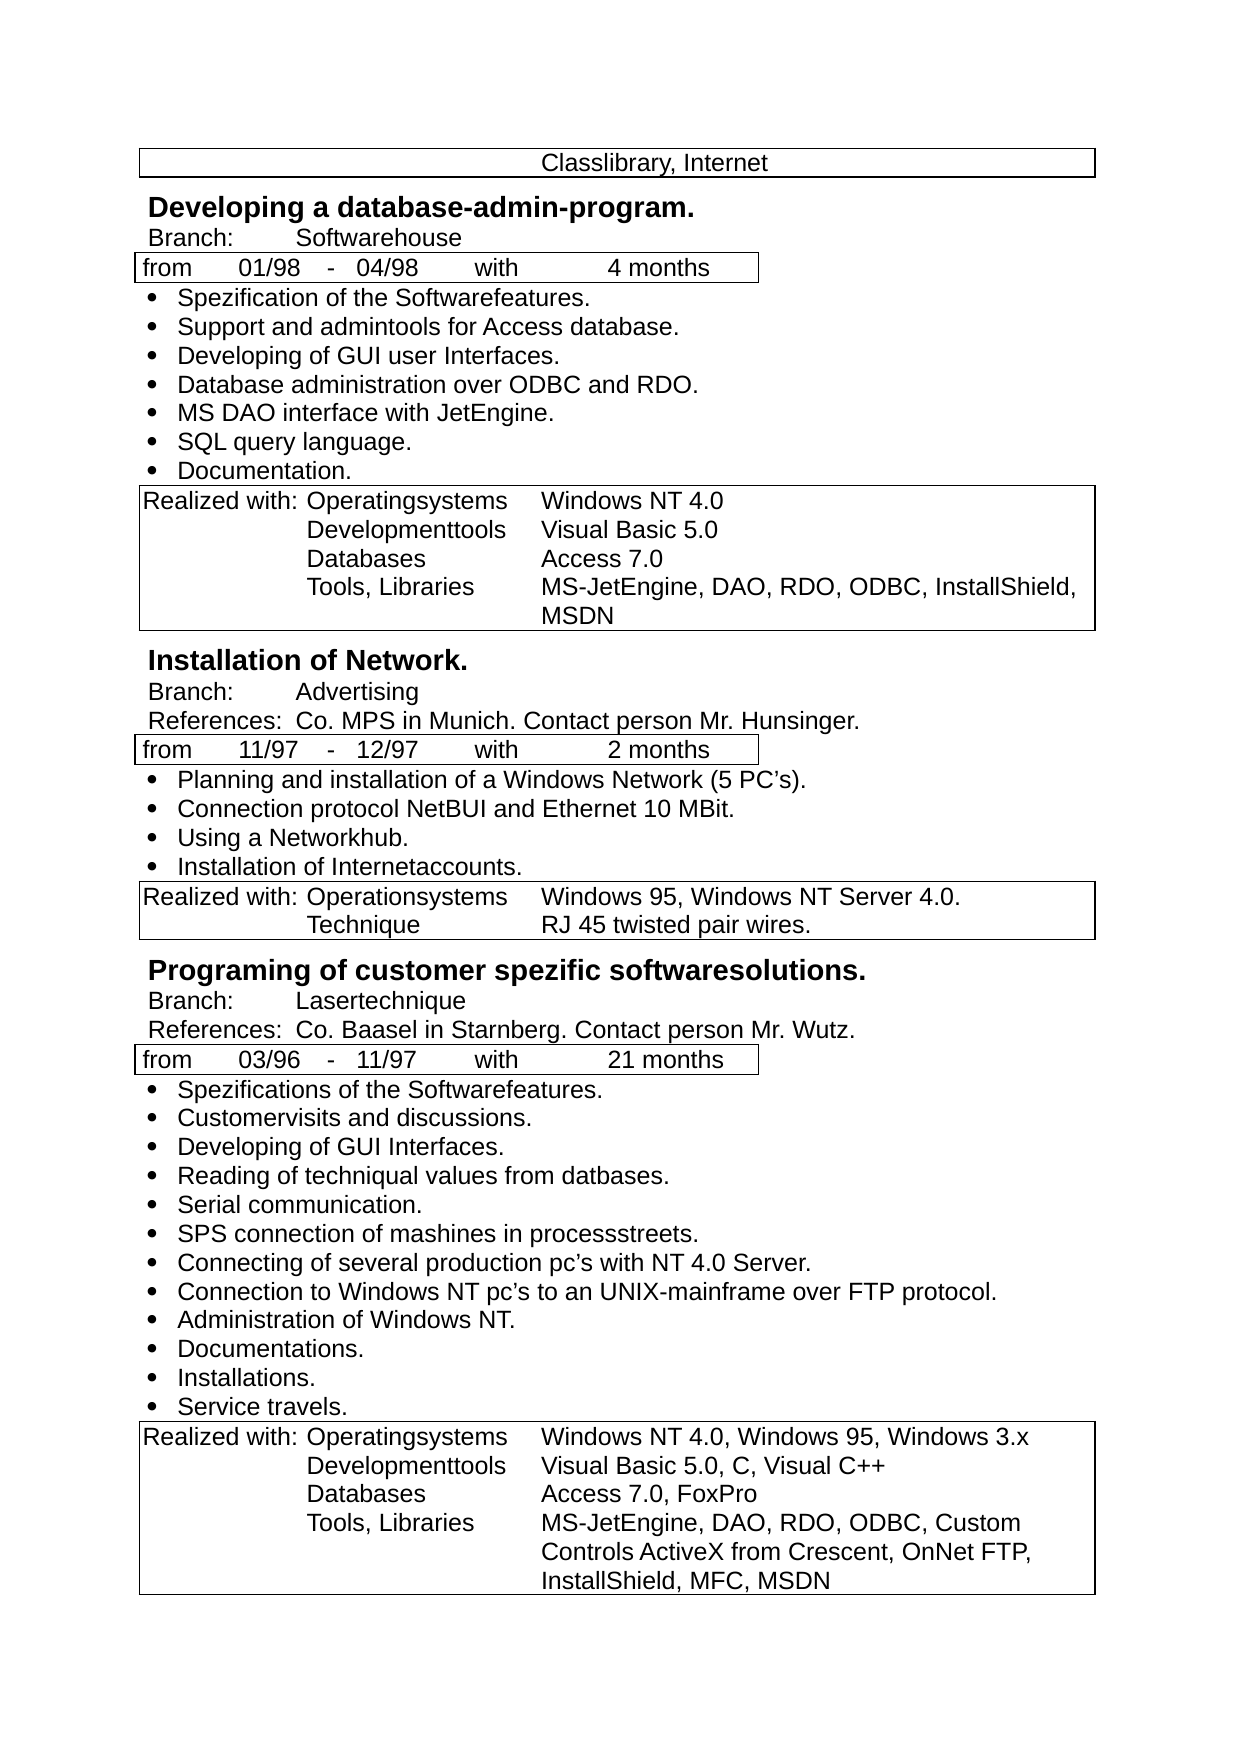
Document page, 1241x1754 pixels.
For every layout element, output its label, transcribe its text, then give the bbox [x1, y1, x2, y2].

table_cell Visual Basic 5.0 [538, 515, 1094, 543]
table_cell Visual Basic 5.0, C, Visual C++ [538, 1451, 1094, 1479]
list Installation of Internetaccounts. [148, 852, 1104, 881]
table_header 4 months [600, 253, 758, 282]
table_cell [303, 149, 538, 176]
table_header Realized with: [140, 1422, 303, 1451]
list Customervisits and discussions. [148, 1103, 1104, 1132]
list Spezifications of the Softwarefeatures. [148, 1074, 1104, 1103]
table_cell Databases [303, 544, 538, 572]
table_cell Tools, Libraries [303, 1508, 538, 1594]
table_header Operatingsystems [303, 486, 538, 515]
table_cell [140, 1508, 303, 1594]
list SPS connection of mashines in processstreets. [148, 1219, 1104, 1248]
subtitle Programing of customer spezific softwaresolutions. [148, 953, 1104, 986]
table_header Operationsystems [303, 882, 538, 910]
list Using a Networkhub. [148, 823, 1104, 852]
list Connection to Windows NT pc’s to an UNIX-mainframe over FTP protocol. [148, 1277, 1104, 1305]
table_header Windows NT 4.0, Windows 95, Windows 3.x [538, 1422, 1094, 1451]
list Reading of techniqual values from datbases. [148, 1161, 1104, 1190]
table_cell Developmenttools [303, 515, 538, 543]
list Documentation. [148, 456, 1104, 485]
table_header from [136, 735, 231, 764]
text Branch: Lasertechnique [148, 986, 1104, 1015]
table_header Windows NT 4.0 [538, 486, 1094, 515]
subtitle Developing a database-admin-program. [148, 190, 1104, 223]
table_cell Tools, Libraries [303, 572, 538, 630]
table_header Operatingsystems [303, 1422, 538, 1451]
text Branch: Softwarehouse [148, 223, 1104, 252]
subtitle Installation of Network. [148, 643, 1104, 677]
table_header - [319, 735, 349, 764]
table_cell Developmenttools [303, 1451, 538, 1479]
table_header 04/98 [349, 253, 467, 282]
list MS DAO interface with JetEngine. [148, 398, 1104, 427]
table_cell [140, 544, 303, 572]
table_header from [136, 253, 231, 282]
list Planning and installation of a Windows Network (5 PC’s). [148, 765, 1104, 794]
table_header from [136, 1045, 231, 1073]
list Developing of GUI user Interfaces. [148, 341, 1104, 369]
list Documentations. [148, 1334, 1104, 1363]
list SQL query language. [148, 427, 1104, 456]
table_cell [140, 910, 303, 939]
table_header 11/97 [231, 735, 319, 764]
table_cell RJ 45 twisted pair wires. [538, 910, 1094, 939]
list Connecting of several production pc’s with NT 4.0 Server. [148, 1248, 1104, 1277]
list Support and admintools for Access database. [148, 312, 1104, 341]
list Database administration over ODBC and RDO. [148, 369, 1104, 398]
list Installations. [148, 1363, 1104, 1392]
table_header with [467, 1045, 600, 1073]
table_cell [140, 572, 303, 630]
table_cell [140, 1451, 303, 1479]
table_header - [319, 1045, 349, 1073]
list Spezification of the Softwarefeatures. [148, 283, 1104, 312]
table_cell [140, 515, 303, 543]
table_header 21 months [600, 1045, 758, 1073]
text References: Co. Baasel in Starnberg. Contact person Mr. Wutz. [148, 1015, 1104, 1044]
table_header 11/97 [349, 1045, 467, 1073]
table_header Windows 95, Windows NT Server 4.0. [538, 882, 1094, 910]
table_cell Databases [303, 1479, 538, 1508]
table_cell [140, 149, 303, 176]
table_cell Access 7.0, FoxPro [538, 1479, 1094, 1508]
table_cell [140, 1479, 303, 1508]
text References: Co. MPS in Munich. Contact person Mr. Hunsinger. [148, 706, 1104, 734]
list Developing of GUI Interfaces. [148, 1132, 1104, 1161]
table_cell Classlibrary, Internet [538, 149, 1094, 176]
table_header with [467, 253, 600, 282]
table_header - [319, 253, 349, 282]
table_header Realized with: [140, 486, 303, 515]
text Branch: Advertising [148, 677, 1104, 706]
table_cell MS-JetEngine, DAO, RDO, ODBC, InstallShield, MSDN [538, 572, 1094, 630]
table_header 01/98 [231, 253, 319, 282]
list Administration of Windows NT. [148, 1305, 1104, 1334]
list Service travels. [148, 1392, 1104, 1421]
table_cell MS-JetEngine, DAO, RDO, ODBC, Custom Controls ActiveX from Crescent, OnNet FTP, InstallShield, MFC, MSDN [538, 1508, 1094, 1594]
table_cell Access 7.0 [538, 544, 1094, 572]
table_header 2 months [600, 735, 758, 764]
table_header 03/96 [231, 1045, 319, 1073]
table_header Realized with: [140, 882, 303, 910]
table_cell Technique [303, 910, 538, 939]
list Connection protocol NetBUI and Ethernet 10 MBit. [148, 794, 1104, 823]
list Serial communication. [148, 1190, 1104, 1219]
table_header with [467, 735, 600, 764]
table_header 12/97 [349, 735, 467, 764]
